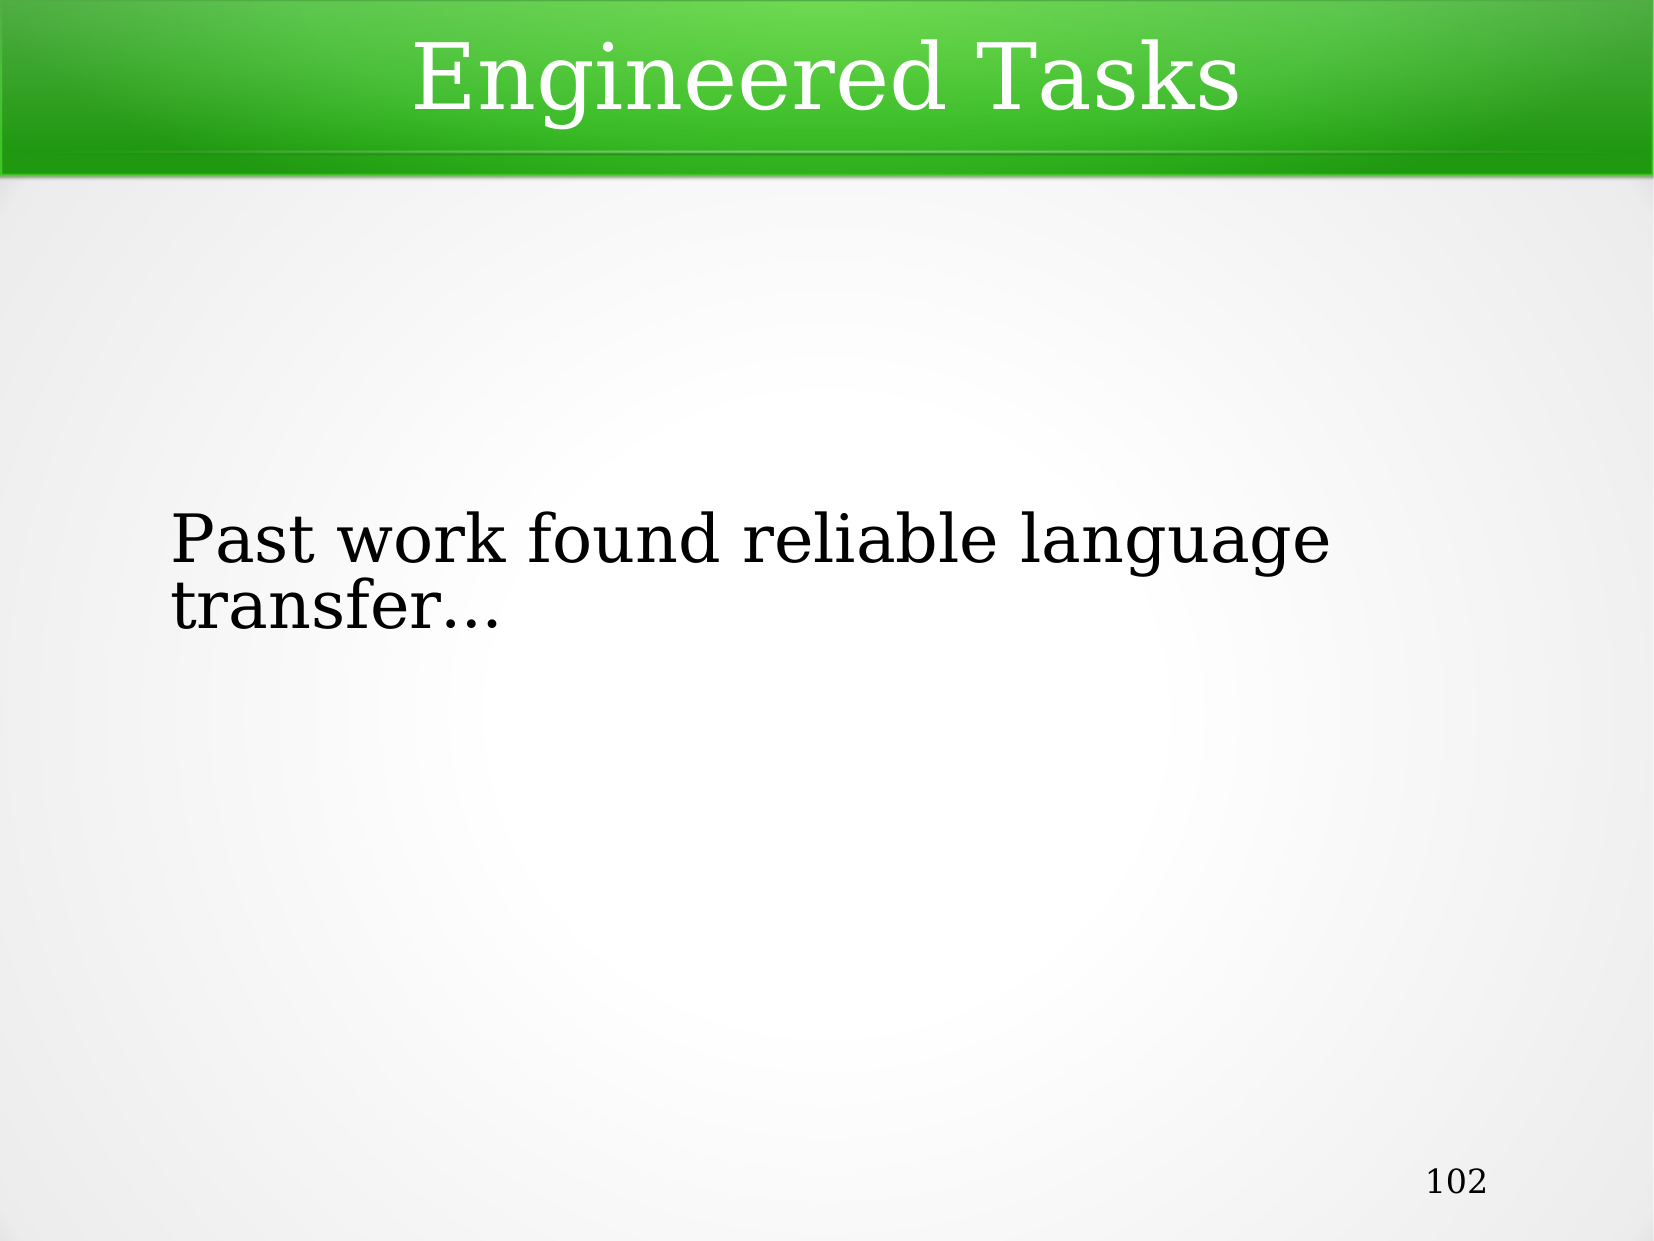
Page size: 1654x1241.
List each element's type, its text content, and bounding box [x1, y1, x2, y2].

picture [0, 0, 1654, 1241]
text_box Past work found reliable language transfer… [120, 301, 1576, 1186]
title Engineered Tasks [82, 11, 1571, 154]
